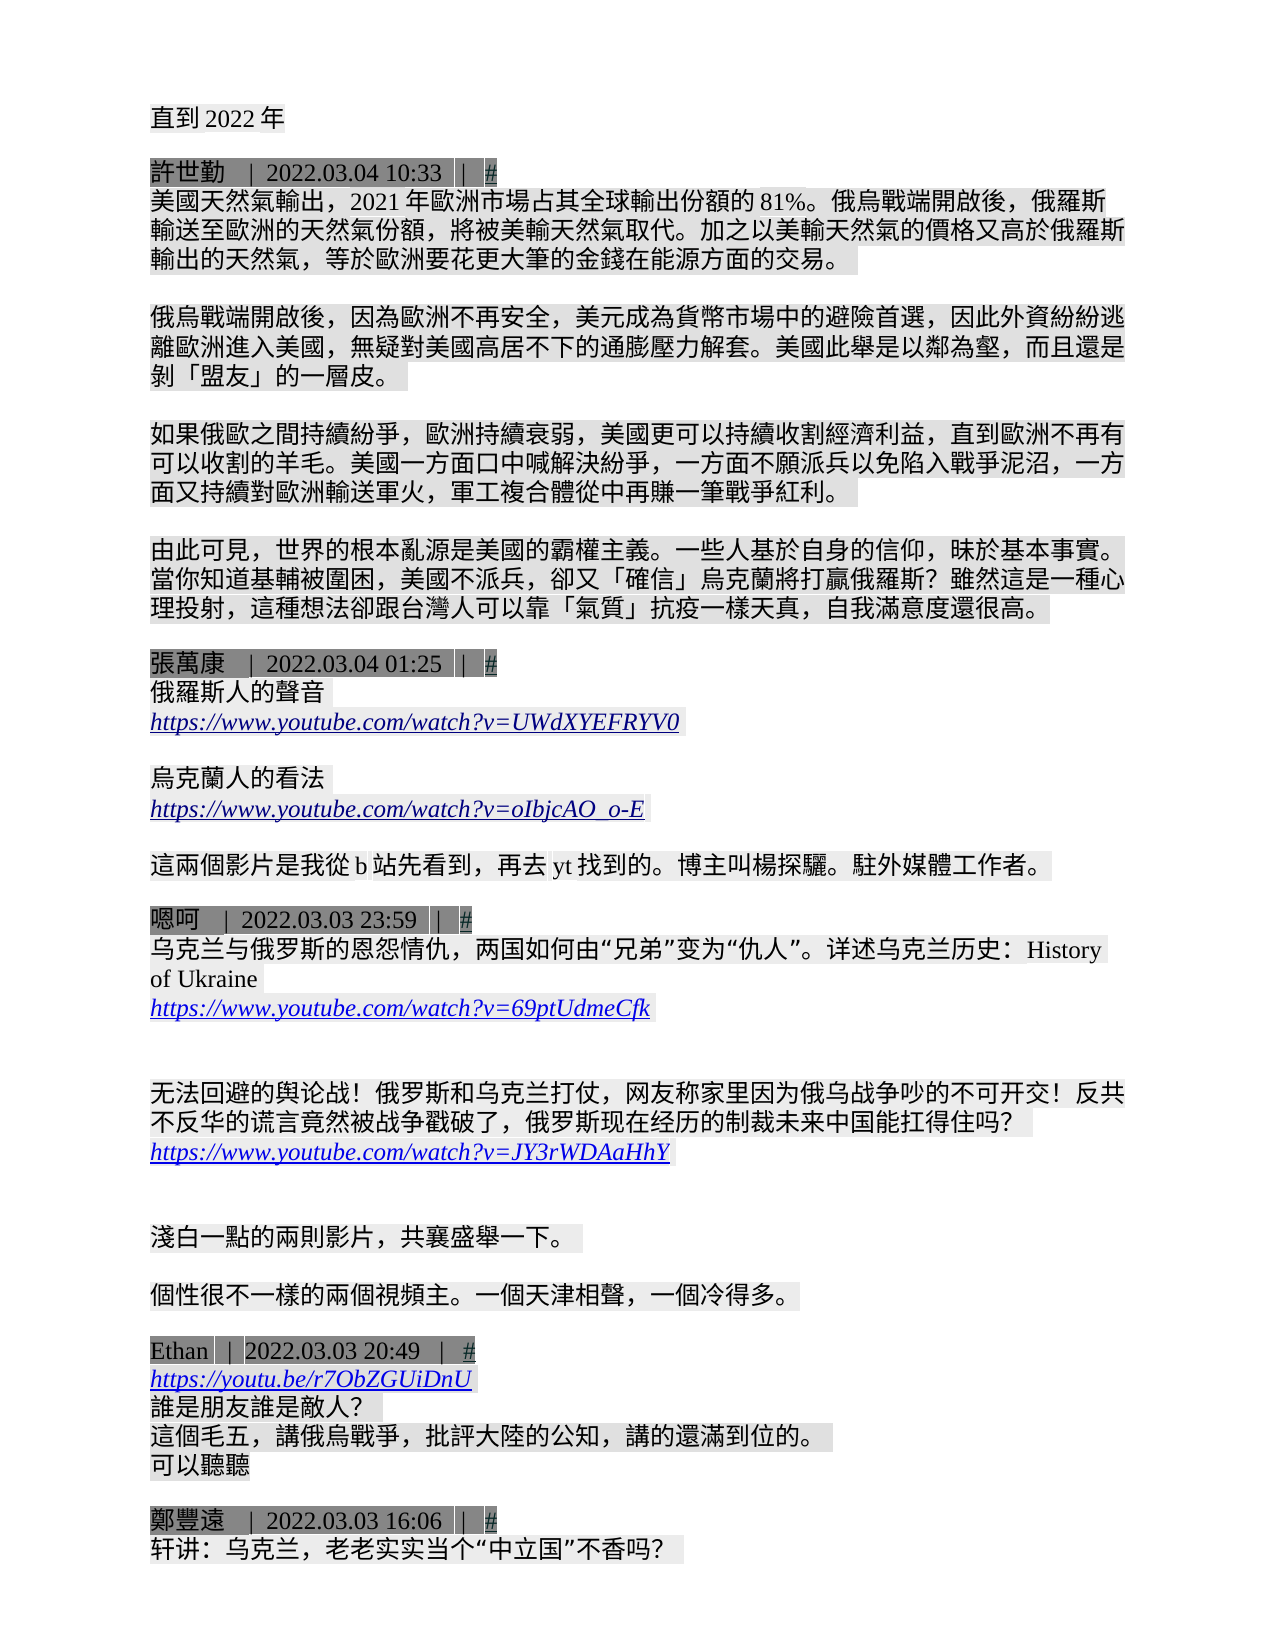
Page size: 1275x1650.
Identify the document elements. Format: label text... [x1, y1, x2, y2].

text 鄭豐遠 | 2022.03.03 16:06 | # [150, 1506, 1125, 1535]
text 嗯呵 | 2022.03.03 23:59 | # [150, 906, 1125, 935]
text 直到2022年 [150, 75, 1125, 133]
text 俄羅斯人的聲音 https://www.youtube.com/watch?v=UWdXYEFRYV0 烏克蘭人的看法 https://www.youtube.com/watch?v=oIbjcAO_o-E 這兩個影片是我從b站先看到，再去yt找到的。博主叫楊探驪。駐外媒體工作者。 [150, 678, 1125, 881]
text Ethan | 2022.03.03 20:49 | # [150, 1336, 1125, 1364]
text 轩讲：乌克兰，老老实实当个“中立国”不香吗？ [150, 1535, 1125, 1564]
text 張萬康 | 2022.03.04 01:25 | # [150, 649, 1125, 678]
text https://youtu.be/r7ObZGUiDnU 誰是朋友誰是敵人？ 這個毛五，講俄烏戰爭，批評大陸的公知，講的還滿到位的。 可以聽聽 [150, 1364, 1125, 1481]
text 乌克兰与俄罗斯的恩怨情仇，两国如何由“兄弟”变为“仇人”。详述乌克兰历史：History of Ukraine https://www.youtube.com/watch?v=69ptUdmeCfk 无法回避的舆论战！俄罗斯和乌克兰打仗，网友称家里因为俄乌战争吵的不可开交！反共不反华的谎言竟然被战争戳破了，俄罗斯现在经历的制裁未来中国能扛得住吗？ https://www.youtube.com/watch?v=JY3rWDAaHhY 淺白一點的兩則影片，共襄盛舉一下。 個性很不一樣的兩個視頻主。一個天津相聲，一個冷得多。 [150, 935, 1125, 1311]
text 許世勤 | 2022.03.04 10:33 | # [150, 158, 1125, 187]
text 美國天然氣輸出，2021年歐洲市場占其全球輸出份額的81%。俄烏戰端開啟後，俄羅斯輸送至歐洲的天然氣份額，將被美輸天然氣取代。加之以美輸天然氣的價格又高於俄羅斯輸出的天然氣，等於歐洲要花更大筆的金錢在能源方面的交易。 俄烏戰端開啟後，因為歐洲不再安全，美元成為貨幣市場中的避險首選，因此外資紛紛逃離歐洲進入美國，無疑對美國高居不下的通膨壓力解套。美國此舉是以鄰為壑，而且還是剝「盟友」的一層皮。 如果俄歐之間持續紛爭，歐洲持續衰弱，美國更可以持續收割經濟利益，直到歐洲不再有可以收割的羊毛。美國一方面口中喊解決紛爭，一方面不願派兵以免陷入戰爭泥沼，一方面又持續對歐洲輸送軍火，軍工複合體從中再賺一筆戰爭紅利。 由此可見，世界的根本亂源是美國的霸權主義。一些人基於自身的信仰，昧於基本事實。當你知道基輔被圍困，美國不派兵，卻又「確信」烏克蘭將打贏俄羅斯？雖然這是一種心理投射，這種想法卻跟台灣人可以靠「氣質」抗疫一樣天真，自我滿意度還很高。 [150, 187, 1125, 624]
